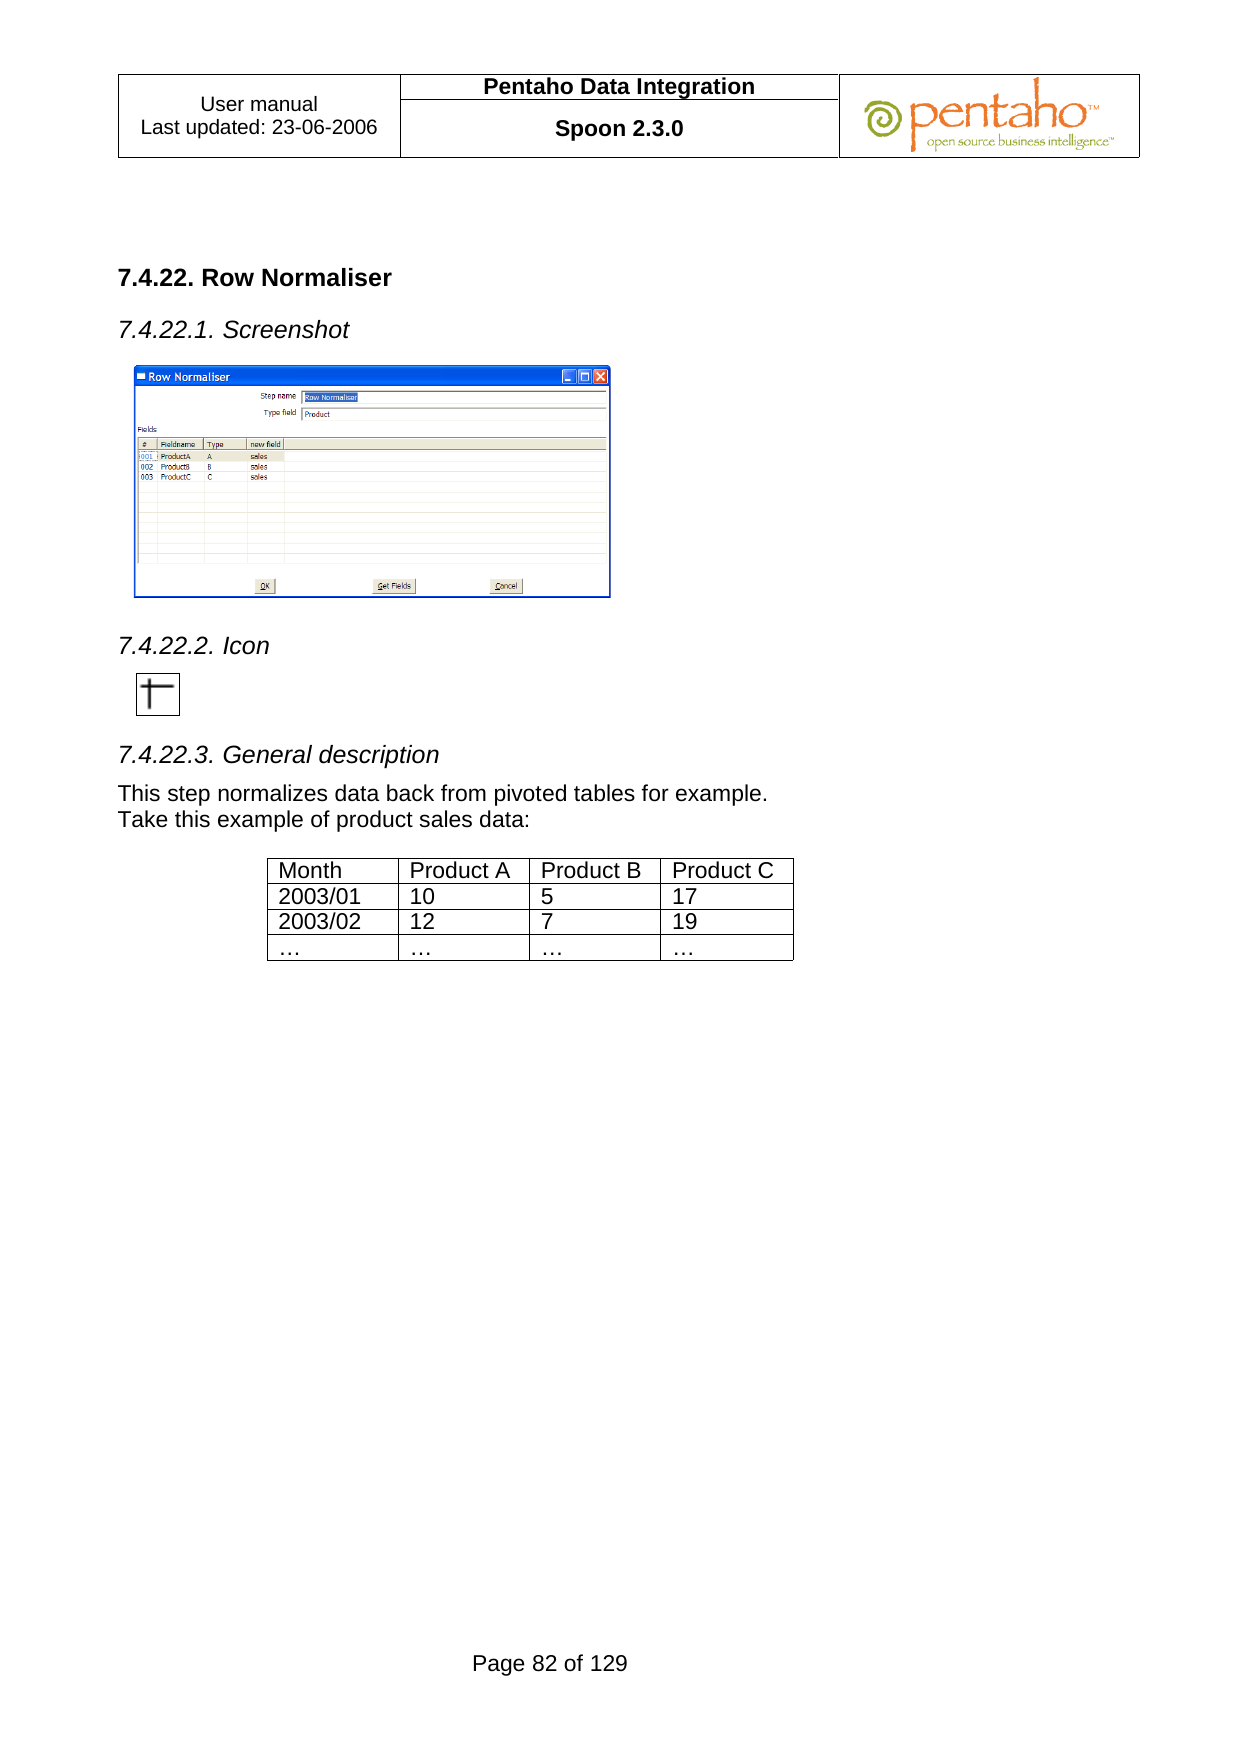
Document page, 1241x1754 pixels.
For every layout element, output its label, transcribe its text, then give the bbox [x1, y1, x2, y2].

table_cell 12 [399, 910, 529, 934]
subtitle General description [117, 741, 1137, 768]
table_cell … [530, 935, 660, 960]
text Take this example of product sales data: [117, 807, 1137, 832]
table_cell 2003/02 [268, 910, 398, 934]
subtitle Row Normaliser [117, 263, 1137, 291]
table_header Product A [399, 859, 529, 883]
subtitle Icon [117, 632, 1137, 660]
table_cell 5 [530, 884, 660, 909]
table_header Product B [530, 859, 660, 883]
table_cell … [399, 935, 529, 960]
table_cell 19 [661, 910, 793, 934]
table_cell 7 [530, 910, 660, 934]
table_cell … [268, 935, 398, 960]
table_header Month [268, 859, 398, 883]
table_cell 17 [661, 884, 793, 909]
table_header Product C [661, 859, 793, 883]
text This step normalizes data back from pivoted tables for example. [117, 781, 1137, 807]
table_cell 2003/01 [268, 884, 398, 909]
picture [133, 365, 611, 598]
subtitle Screenshot [117, 316, 1137, 344]
table_cell … [661, 935, 793, 960]
table_cell 10 [399, 884, 529, 909]
